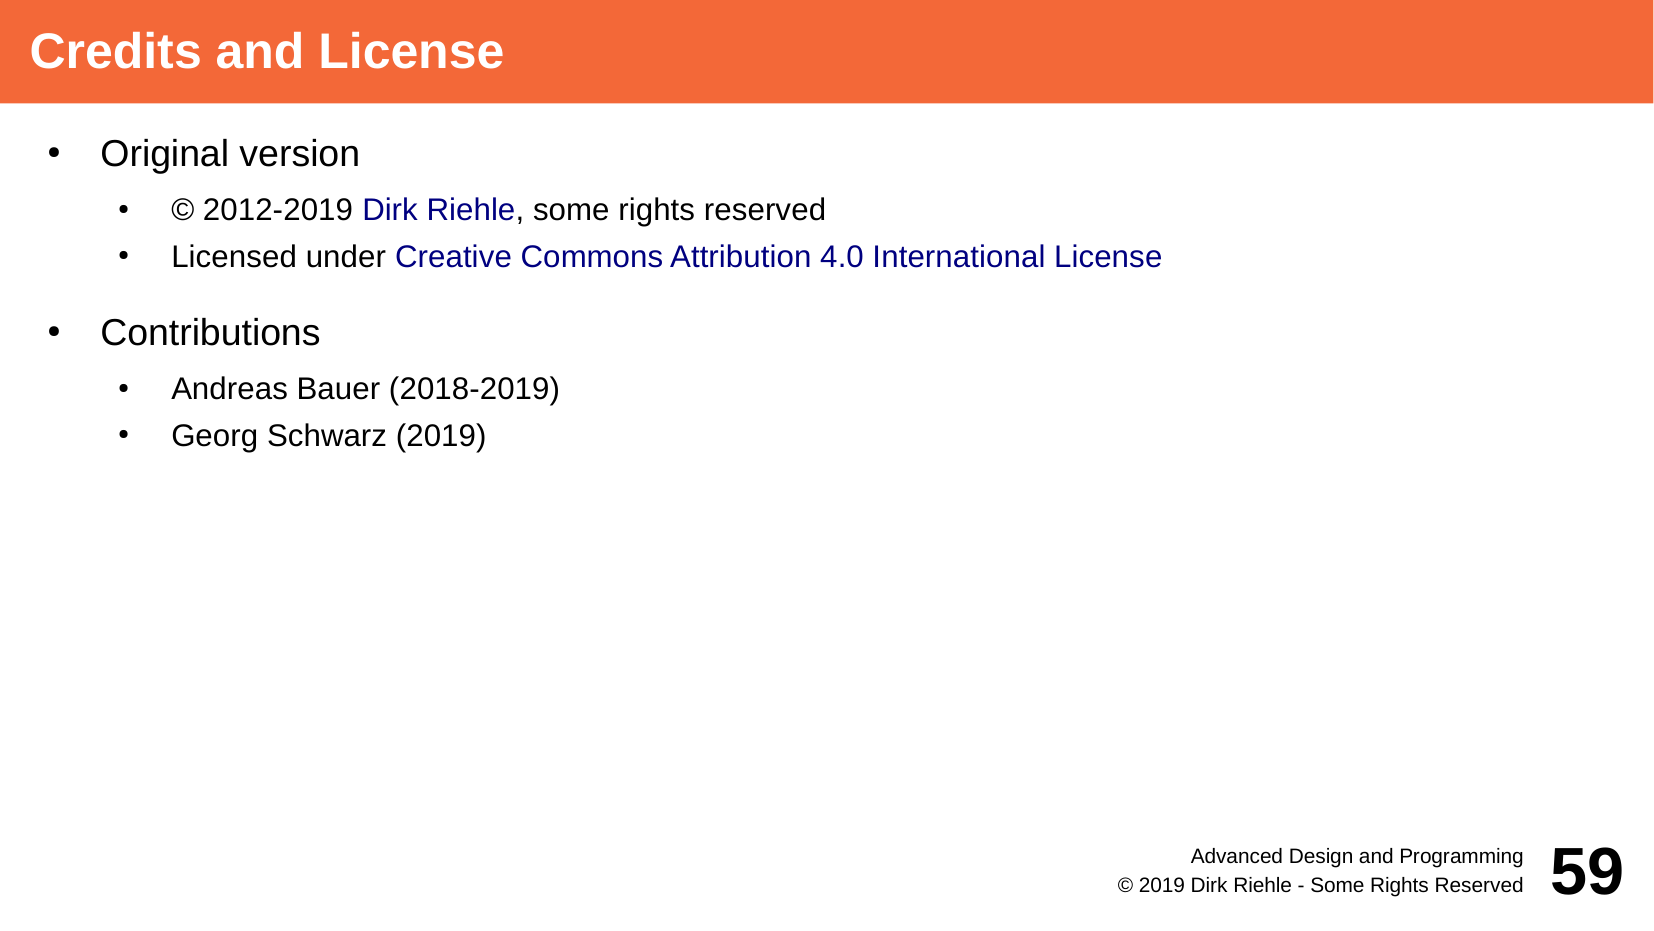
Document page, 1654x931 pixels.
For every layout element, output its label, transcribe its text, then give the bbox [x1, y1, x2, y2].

list Original version © 2012-2019 Dirk Riehle, some rights reserved Licensed under Creative Commons Attribution 4.0 International License Contributions Andreas Bauer (2018-2019) Georg Schwarz (2019) [29, 132, 1625, 813]
title Credits and License [0, 0, 1654, 104]
